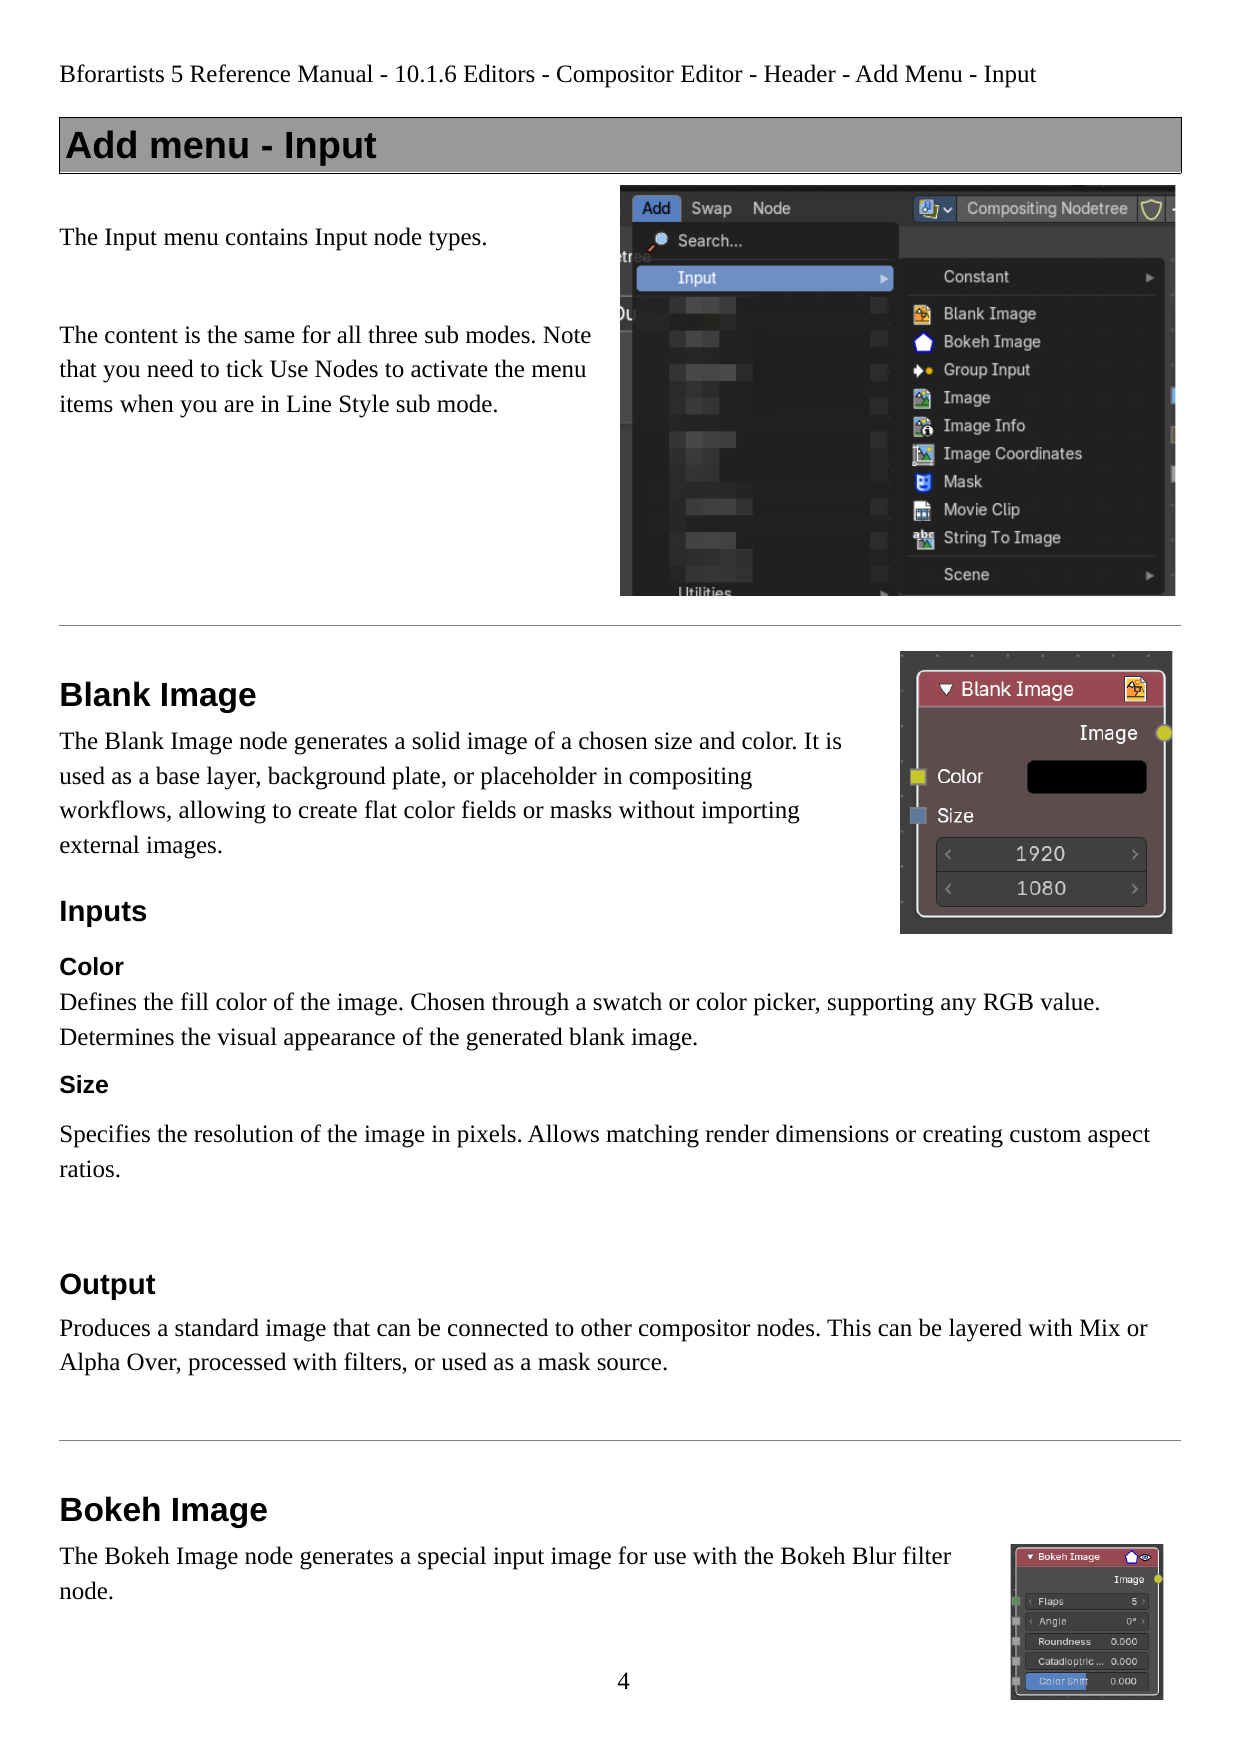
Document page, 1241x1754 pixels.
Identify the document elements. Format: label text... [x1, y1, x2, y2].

text Defines the fill color of the image. Chosen through a swatch or color picker, supporting any RGB value. Determines the visual appearance of the generated blank image. [59, 987, 1181, 1050]
picture [900, 651, 1173, 934]
subtitle Size [59, 1071, 1181, 1099]
text The Input menu contains Input node types. [59, 222, 620, 250]
subtitle Output [59, 1267, 1181, 1300]
text Produces a standard image that can be connected to other compositor nodes. This can be layered with Mix or Alpha Over, processed with filters, or used as a mask source. [59, 1313, 1181, 1376]
table_header Add menu - Input [60, 118, 1181, 172]
text The content is the same for all three sub modes. Note that you need to tick Use Nodes to activate the menu items when you are in Line Style sub mode. [59, 320, 620, 417]
subtitle [1173, 675, 1181, 714]
subtitle Blank Image [59, 675, 900, 714]
text The Bokeh Image node generates a special input image for use with the Bokeh Blur filter node. [59, 1541, 1181, 1604]
picture [1010, 1544, 1164, 1700]
text Specifies the resolution of the image in pixels. Allows matching render dimensions or creating custom aspect ratios. [59, 1119, 1181, 1183]
subtitle Bokeh Image [59, 1490, 1181, 1529]
text The Blank Image node generates a solid image of a chosen size and color. It is used as a base layer, background plate, or placeholder in compositing workflows, allowing to create flat color fields or masks without importing external images. [59, 726, 900, 859]
picture [620, 185, 1176, 596]
subtitle Inputs [59, 893, 900, 927]
subtitle Color [59, 952, 1181, 981]
subtitle [1173, 893, 1181, 927]
